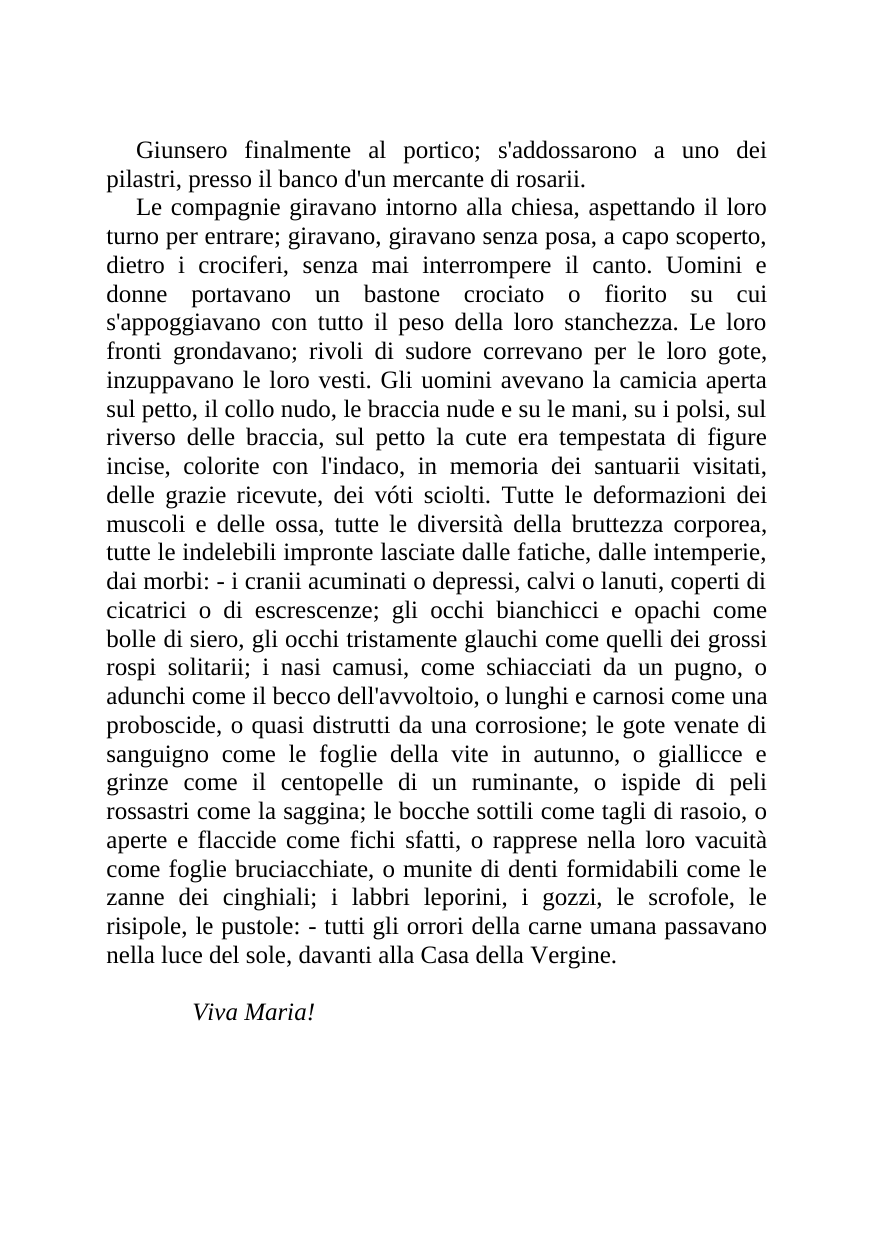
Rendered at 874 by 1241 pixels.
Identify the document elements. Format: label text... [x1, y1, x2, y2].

text Viva Maria! [162, 997, 768, 1026]
text Le compagnie giravano intorno alla chiesa, aspettando il loro turno per entrare; giravano, giravano senza posa, a capo scoperto, dietro i crociferi, senza mai interrompere il canto. Uomini e donne portavano un bastone crociato o fiorito su cui s'appoggiavano con tutto il peso della loro stanchezza. Le loro fronti grondavano; rivoli di sudore correvano per le loro gote, inzuppavano le loro vesti. Gli uomini avevano la camicia aperta sul petto, il collo nudo, le braccia nude e su le mani, su i polsi, sul riverso delle braccia, sul petto la cute era tempestata di figure incise, colorite con l'indaco, in memoria dei santuarii visitati, delle grazie ricevute, dei vóti sciolti. Tutte le deformazioni dei muscoli e delle ossa, tutte le diversità della bruttezza corporea, tutte le indelebili impronte lasciate dalle fatiche, dalle intemperie, dai morbi: - i cranii acuminati o depressi, calvi o lanuti, coperti di cicatrici o di escrescenze; gli occhi bianchicci e opachi come bolle di siero, gli occhi tristamente glauchi come quelli dei grossi rospi solitarii; i nasi camusi, come schiacciati da un pugno, o adunchi come il becco dell'avvoltoio, o lunghi e carnosi come una proboscide, o quasi distrutti da una corrosione; le gote venate di sanguigno come le foglie della vite in autunno, o giallicce e grinze come il centopelle di un ruminante, o ispide di peli rossastri come la saggina; le bocche sottili come tagli di rasoio, o aperte e flaccide come fichi sfatti, o rapprese nella loro vacuità come foglie bruciacchiate, o munite di denti formidabili come le zanne dei cinghiali; i labbri leporini, i gozzi, le scrofole, le risipole, le pustole: - tutti gli orrori della carne umana passavano nella luce del sole, davanti alla Casa della Vergine. [106, 192, 768, 969]
text Giunsero finalmente al portico; s'addossarono a uno dei pilastri, presso il banco d'un mercante di rosarii. [106, 135, 768, 192]
